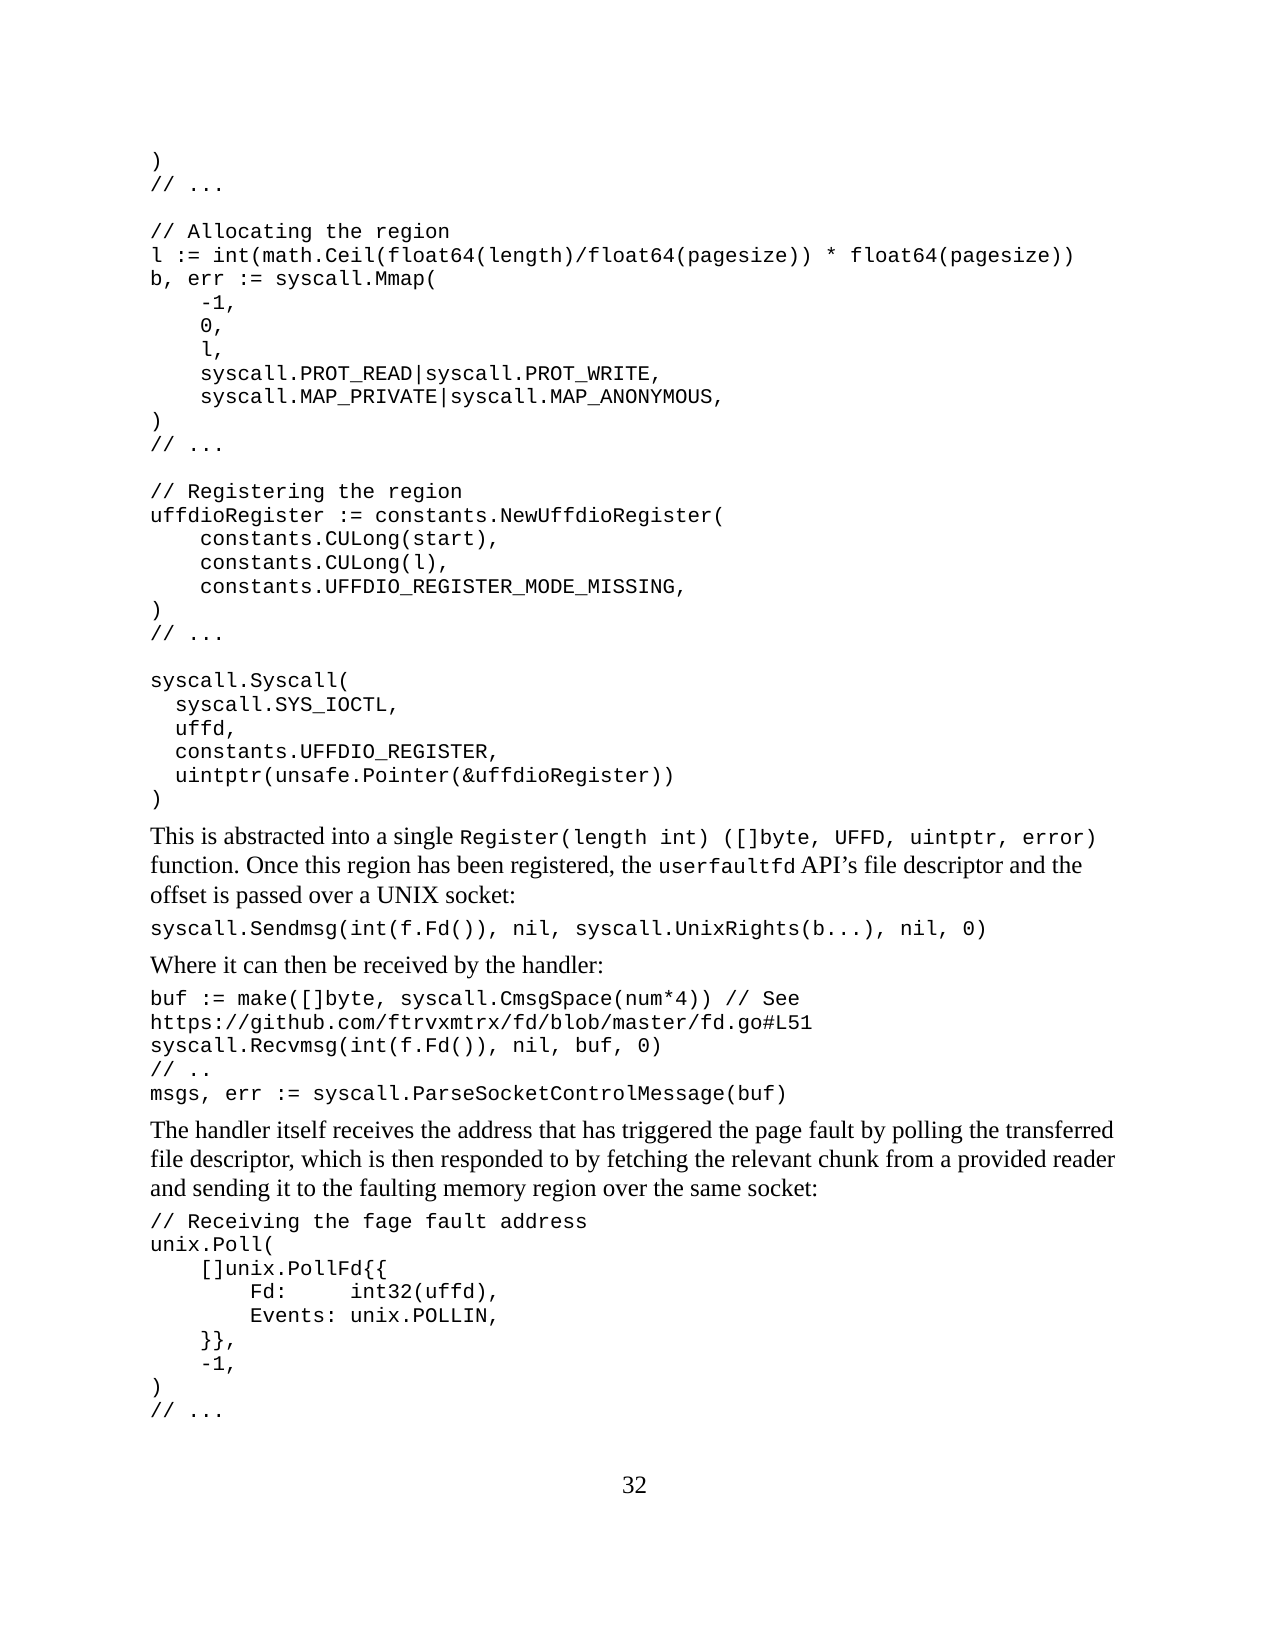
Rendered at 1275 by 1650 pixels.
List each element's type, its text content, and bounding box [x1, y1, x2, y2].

text buf := make([]byte, syscall.CmsgSpace(num*4)) // See https://github.com/ftrvxmtrx/fd/blob/master/fd.go#L51 [150, 988, 1125, 1036]
text syscall.MAP_PRIVATE|syscall.MAP_ANONYMOUS, [150, 386, 1125, 410]
text constants.UFFDIO_REGISTER, [150, 741, 1125, 765]
text // .. [150, 1059, 1125, 1083]
text constants.CULong(start), [150, 528, 1125, 552]
text // ... [150, 1400, 1125, 1423]
text This is abstracted into a single Register(length int) ([]byte, UFFD, uintptr, error) function. Once this region has been registered, the userfaultfd API’s file descriptor and the offset is passed over a UNIX socket: [150, 821, 1125, 909]
text msgs, err := syscall.ParseSocketControlMessage(buf) [150, 1083, 1125, 1106]
text ) [150, 1376, 1125, 1400]
text // Allocating the region [150, 221, 1125, 244]
text constants.UFFDIO_REGISTER_MODE_MISSING, [150, 576, 1125, 599]
text syscall.Recvmsg(int(f.Fd()), nil, buf, 0) [150, 1036, 1125, 1059]
text []unix.PollFd{{ [150, 1258, 1125, 1282]
text ) [150, 150, 1125, 174]
text l := int(math.Ceil(float64(length)/float64(pagesize)) * float64(pagesize)) [150, 244, 1125, 268]
text syscall.PROT_READ|syscall.PROT_WRITE, [150, 363, 1125, 386]
text ) [150, 410, 1125, 434]
text 0, [150, 316, 1125, 339]
text constants.CULong(l), [150, 552, 1125, 576]
text uffdioRegister := constants.NewUffdioRegister( [150, 505, 1125, 528]
text ) [150, 788, 1125, 812]
text Where it can then be received by the handler: [150, 951, 1125, 979]
text l, [150, 339, 1125, 363]
text // Registering the region [150, 481, 1125, 505]
text -1, [150, 292, 1125, 316]
text // ... [150, 174, 1125, 197]
text // ... [150, 434, 1125, 457]
text syscall.Sendmsg(int(f.Fd()), nil, syscall.UnixRights(b...), nil, 0) [150, 918, 1125, 942]
text ) [150, 599, 1125, 623]
text uintptr(unsafe.Pointer(&uffdioRegister)) [150, 765, 1125, 788]
text unix.Poll( [150, 1234, 1125, 1258]
text // ... [150, 623, 1125, 647]
text uffd, [150, 717, 1125, 741]
text The handler itself receives the address that has triggered the page fault by polling the transferred file descriptor, which is then responded to by fetching the relevant chunk from a provided reader and sending it to the faulting memory region over the same socket: [150, 1115, 1125, 1202]
text // Receiving the fage fault address [150, 1211, 1125, 1234]
text syscall.Syscall( [150, 670, 1125, 694]
text -1, [150, 1352, 1125, 1376]
text Fd: int32(uffd), [150, 1282, 1125, 1305]
text Events: unix.POLLIN, [150, 1305, 1125, 1329]
text syscall.SYS_IOCTL, [150, 694, 1125, 717]
text b, err := syscall.Mmap( [150, 268, 1125, 292]
text }}, [150, 1329, 1125, 1352]
